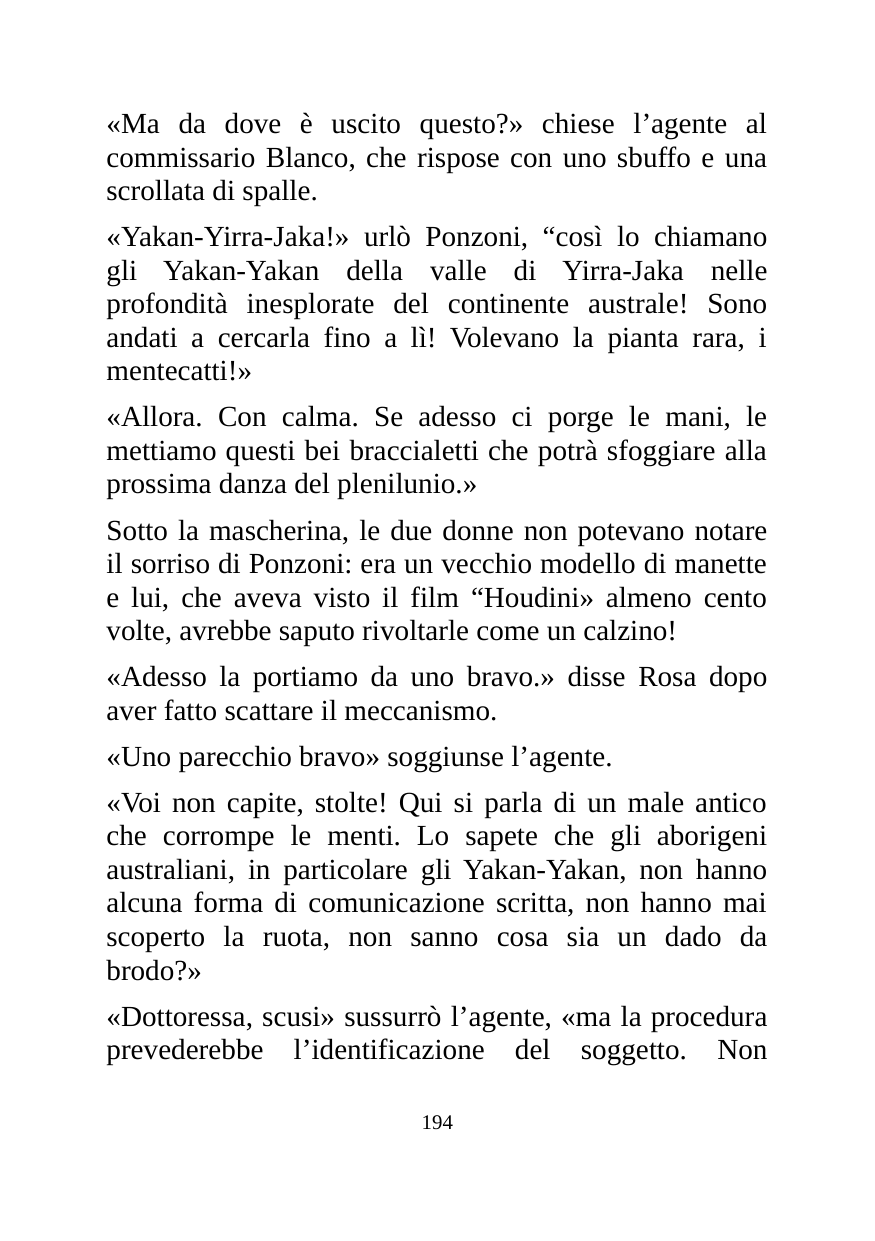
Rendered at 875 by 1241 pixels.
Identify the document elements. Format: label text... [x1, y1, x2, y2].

text «Uno parecchio bravo» soggiunse l’agente. [106, 739, 768, 772]
text «Yakan-Yirra-Jaka!» urlò Ponzoni, “così lo chiamano gli Yakan-Yakan della valle di Yirra-Jaka nelle profondità inesplorate del continente australe! Sono andati a cercarla fino a lì! Volevano la pianta rara, i mentecatti!» [106, 219, 768, 387]
text «Dottoressa, scusi» sussurrò l’agente, «ma la procedura prevederebbe l’identificazione del soggetto. Non [106, 999, 768, 1066]
text «Ma da dove è uscito questo?» chiese l’agente al commissario Blanco, che rispose con uno sbuffo e una scrollata di spalle. [106, 106, 768, 207]
text «Voi non capite, stolte! Qui si parla di un male antico che corrompe le menti. Lo sapete che gli aborigeni australiani, in particolare gli Yakan-Yakan, non hanno alcuna forma di comunicazione scritta, non hanno mai scoperto la ruota, non sanno cosa sia un dado da brodo?» [106, 785, 768, 986]
text «Adesso la portiamo da uno bravo.» disse Rosa dopo aver fatto scattare il meccanismo. [106, 659, 768, 726]
text «Allora. Con calma. Se adesso ci porge le mani, le mettiamo questi bei braccialetti che potrà sfoggiare alla prossima danza del plenilunio.» [106, 399, 768, 500]
text Sotto la mascherina, le due donne non potevano notare il sorriso di Ponzoni: era un vecchio modello di manette e lui, che aveva visto il film “Houdini» almeno cento volte, avrebbe saputo rivoltarle come un calzino! [106, 513, 768, 647]
